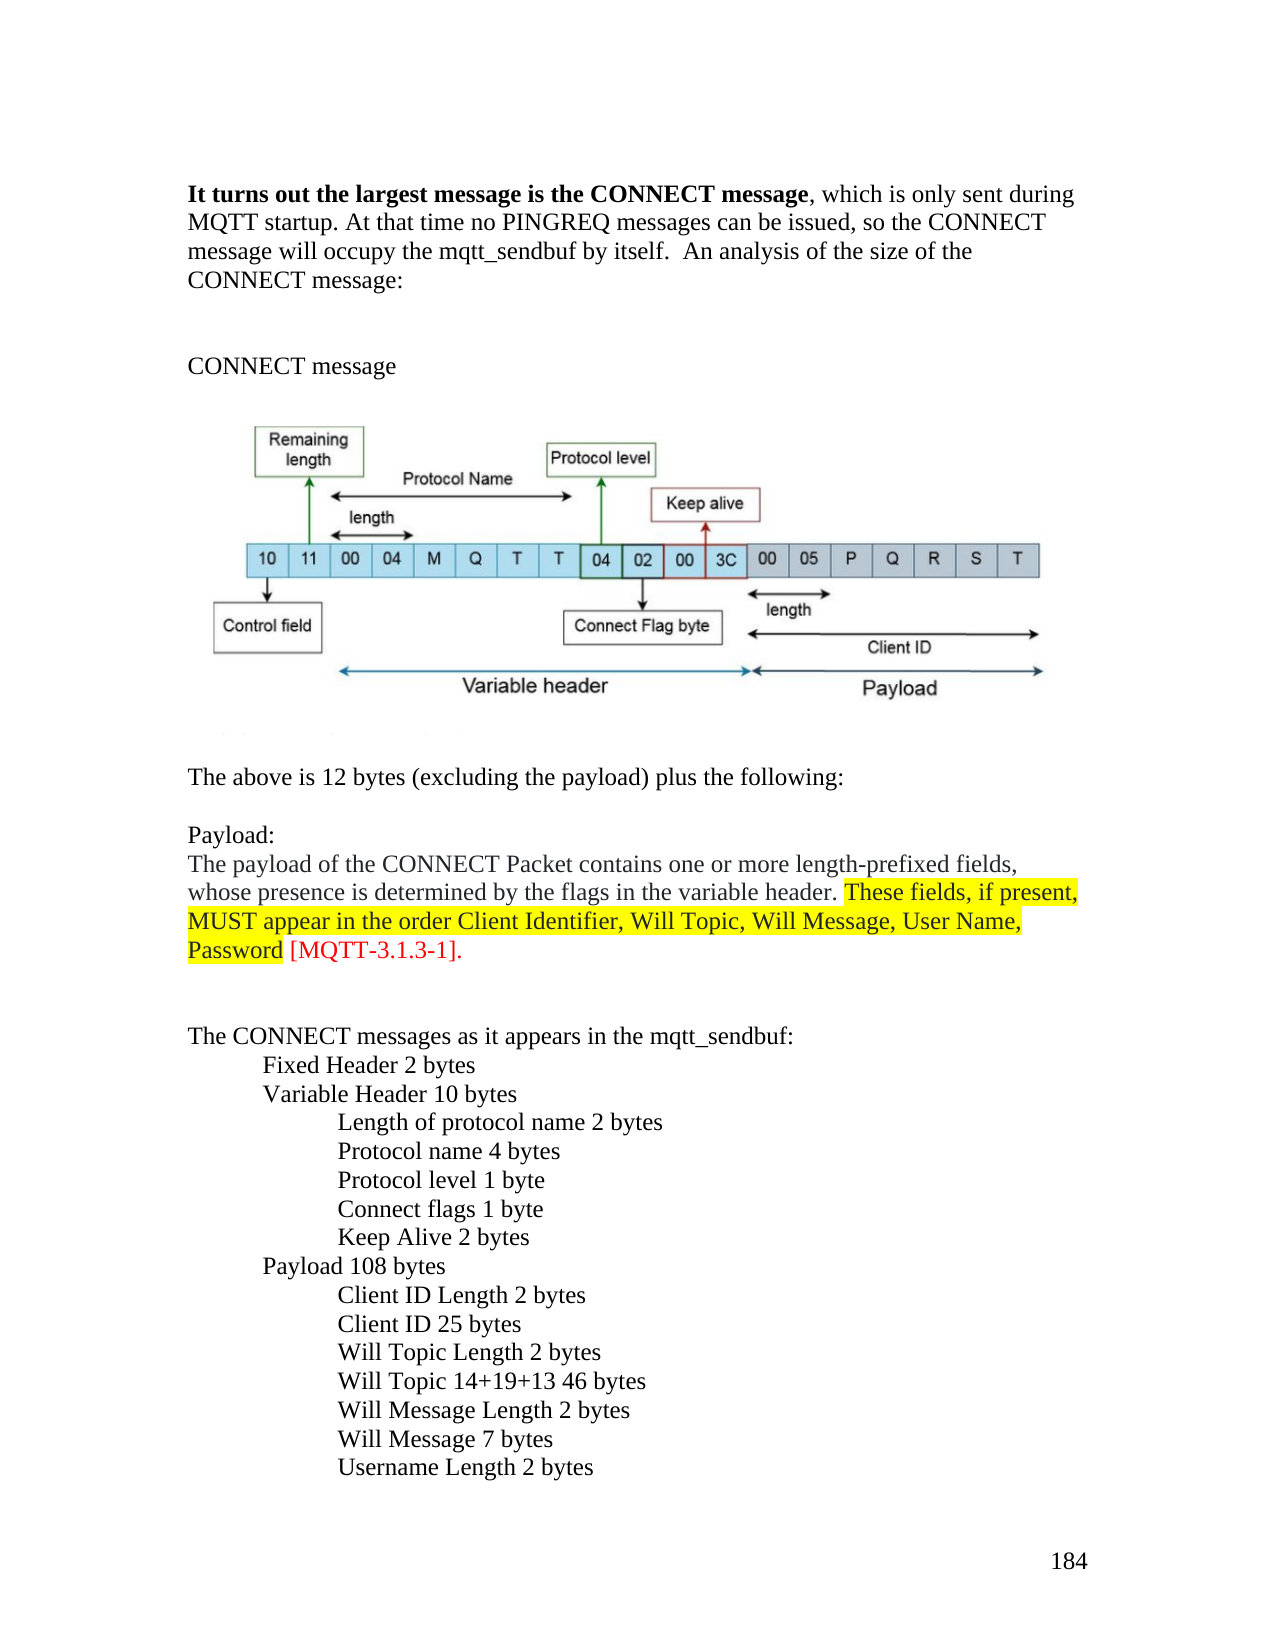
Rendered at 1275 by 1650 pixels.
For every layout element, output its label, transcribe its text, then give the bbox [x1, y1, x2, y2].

text Will Message Length 2 bytes [337, 1395, 1087, 1424]
text The above is 12 bytes (excluding the payload) plus the following: [187, 762, 1087, 791]
text CONNECT message [187, 351, 1087, 380]
text The CONNECT messages as it appears in the mqtt_sendbuf: [187, 1021, 1087, 1050]
text Connect flags 1 byte [337, 1194, 1087, 1222]
text Length of protocol name 2 bytes [337, 1107, 1087, 1136]
text Fixed Header 2 bytes [262, 1050, 1087, 1079]
text Keep Alive 2 bytes [337, 1222, 1087, 1251]
text Protocol level 1 byte [337, 1165, 1087, 1194]
text The payload of the CONNECT Packet contains one or more length-prefixed fields, whose presence is determined by the flags in the variable header. These fields, if present, MUST appear in the order Client Identifier, Will Topic, Will Message, User Name, Password [MQTT-3.1.3-1]. [187, 849, 1087, 964]
text It turns out the largest message is the CONNECT message, which is only sent during MQTT startup. At that time no PINGREQ messages can be issued, so the CONNECT message will occupy the mqtt_sendbuf by itself. An analysis of the size of the CONNECT message: [187, 179, 1087, 294]
picture [187, 408, 1086, 734]
text Payload: [187, 820, 1087, 849]
text Will Topic Length 2 bytes [337, 1337, 1087, 1366]
text Protocol name 4 bytes [337, 1136, 1087, 1165]
text Will Message 7 bytes [337, 1424, 1087, 1452]
text Client ID 25 bytes [337, 1309, 1087, 1337]
text Client ID Length 2 bytes [337, 1280, 1087, 1309]
text Variable Header 10 bytes [262, 1079, 1087, 1107]
text Will Topic 14+19+13 46 bytes [337, 1366, 1087, 1395]
text Username Length 2 bytes [337, 1452, 1087, 1481]
text Payload 108 bytes [262, 1251, 1087, 1280]
